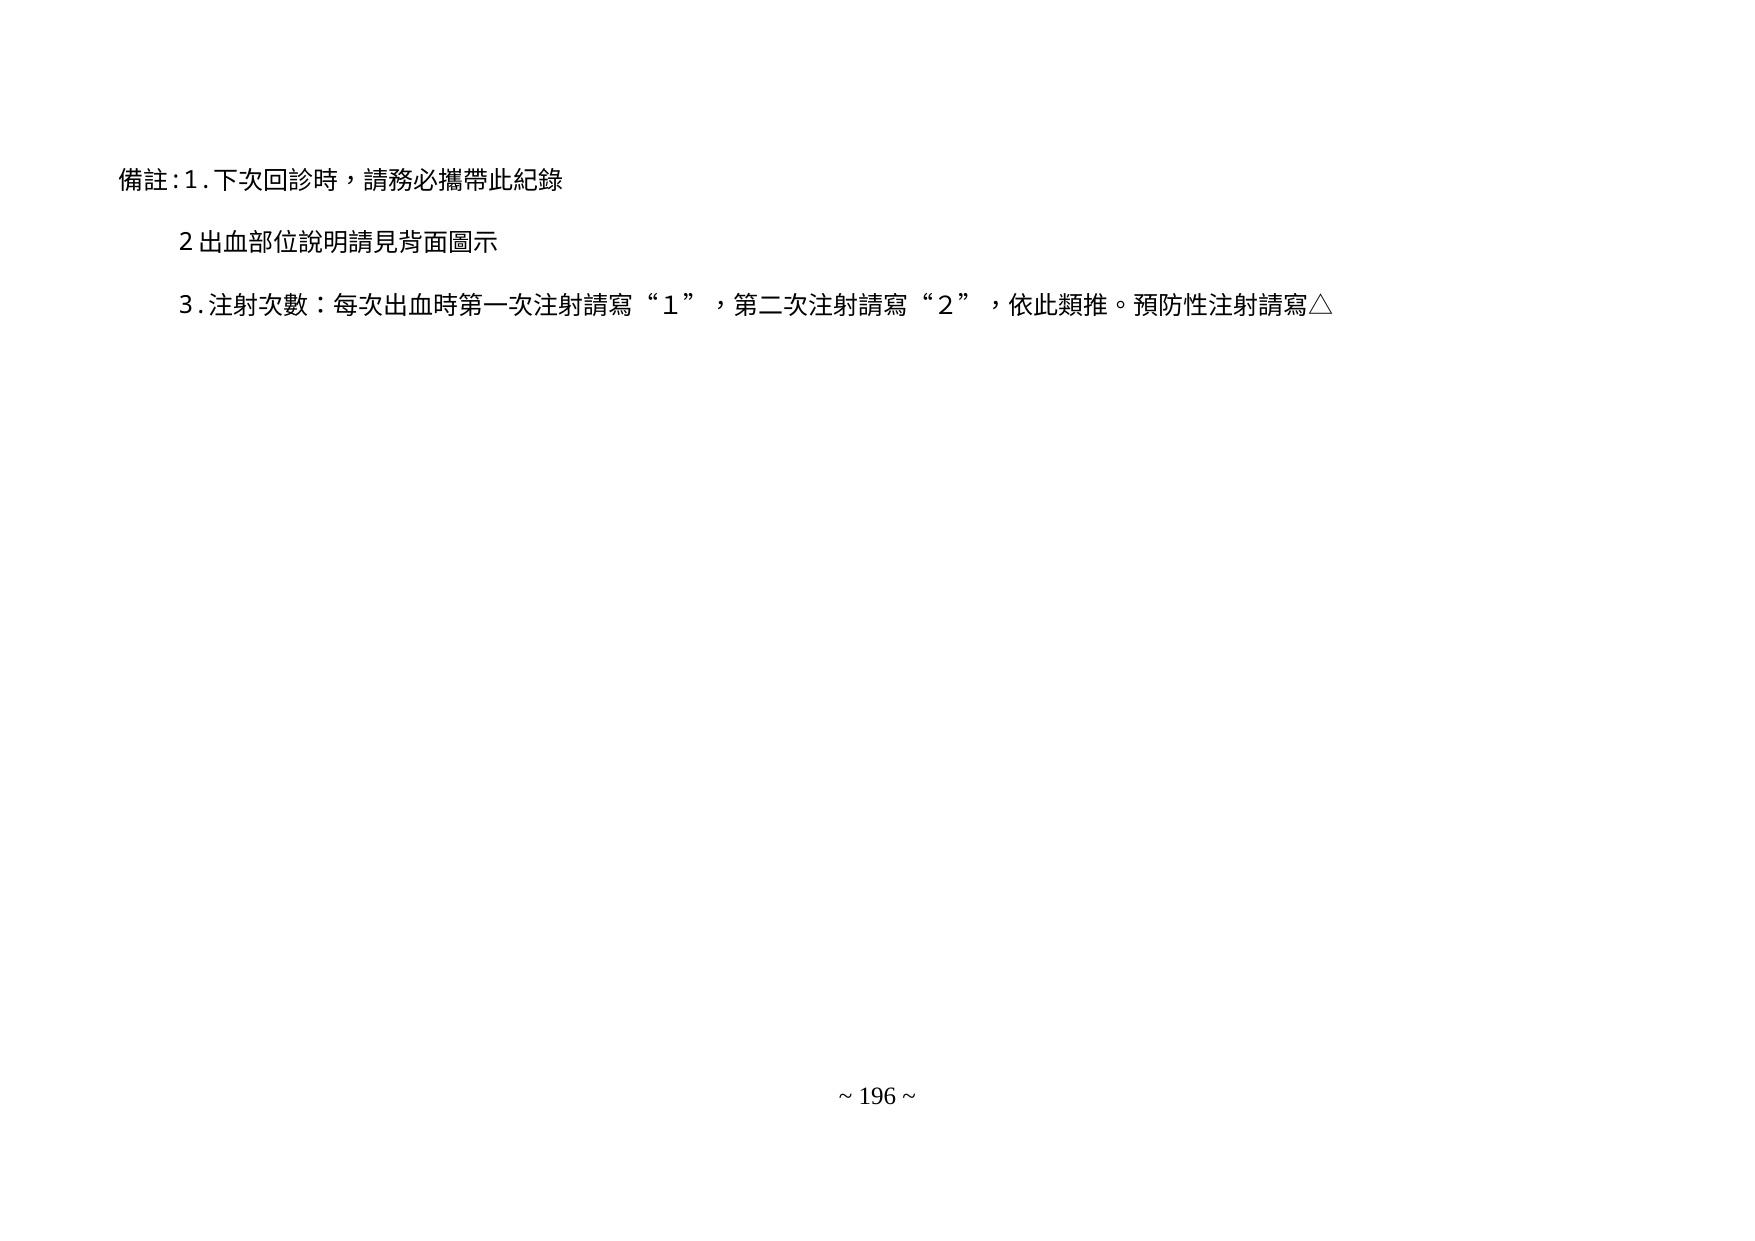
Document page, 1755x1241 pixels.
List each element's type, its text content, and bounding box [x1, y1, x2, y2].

text 3.注射次數：每次出血時第一次注射請寫“１”，第二次注射請寫“２”，依此類推。預防性注射請寫△ [118, 262, 1636, 324]
text 備註:1.下次回診時，請務必攜帶此紀錄 [118, 137, 1636, 199]
text 2出血部位說明請見背面圖示 [118, 199, 1636, 262]
